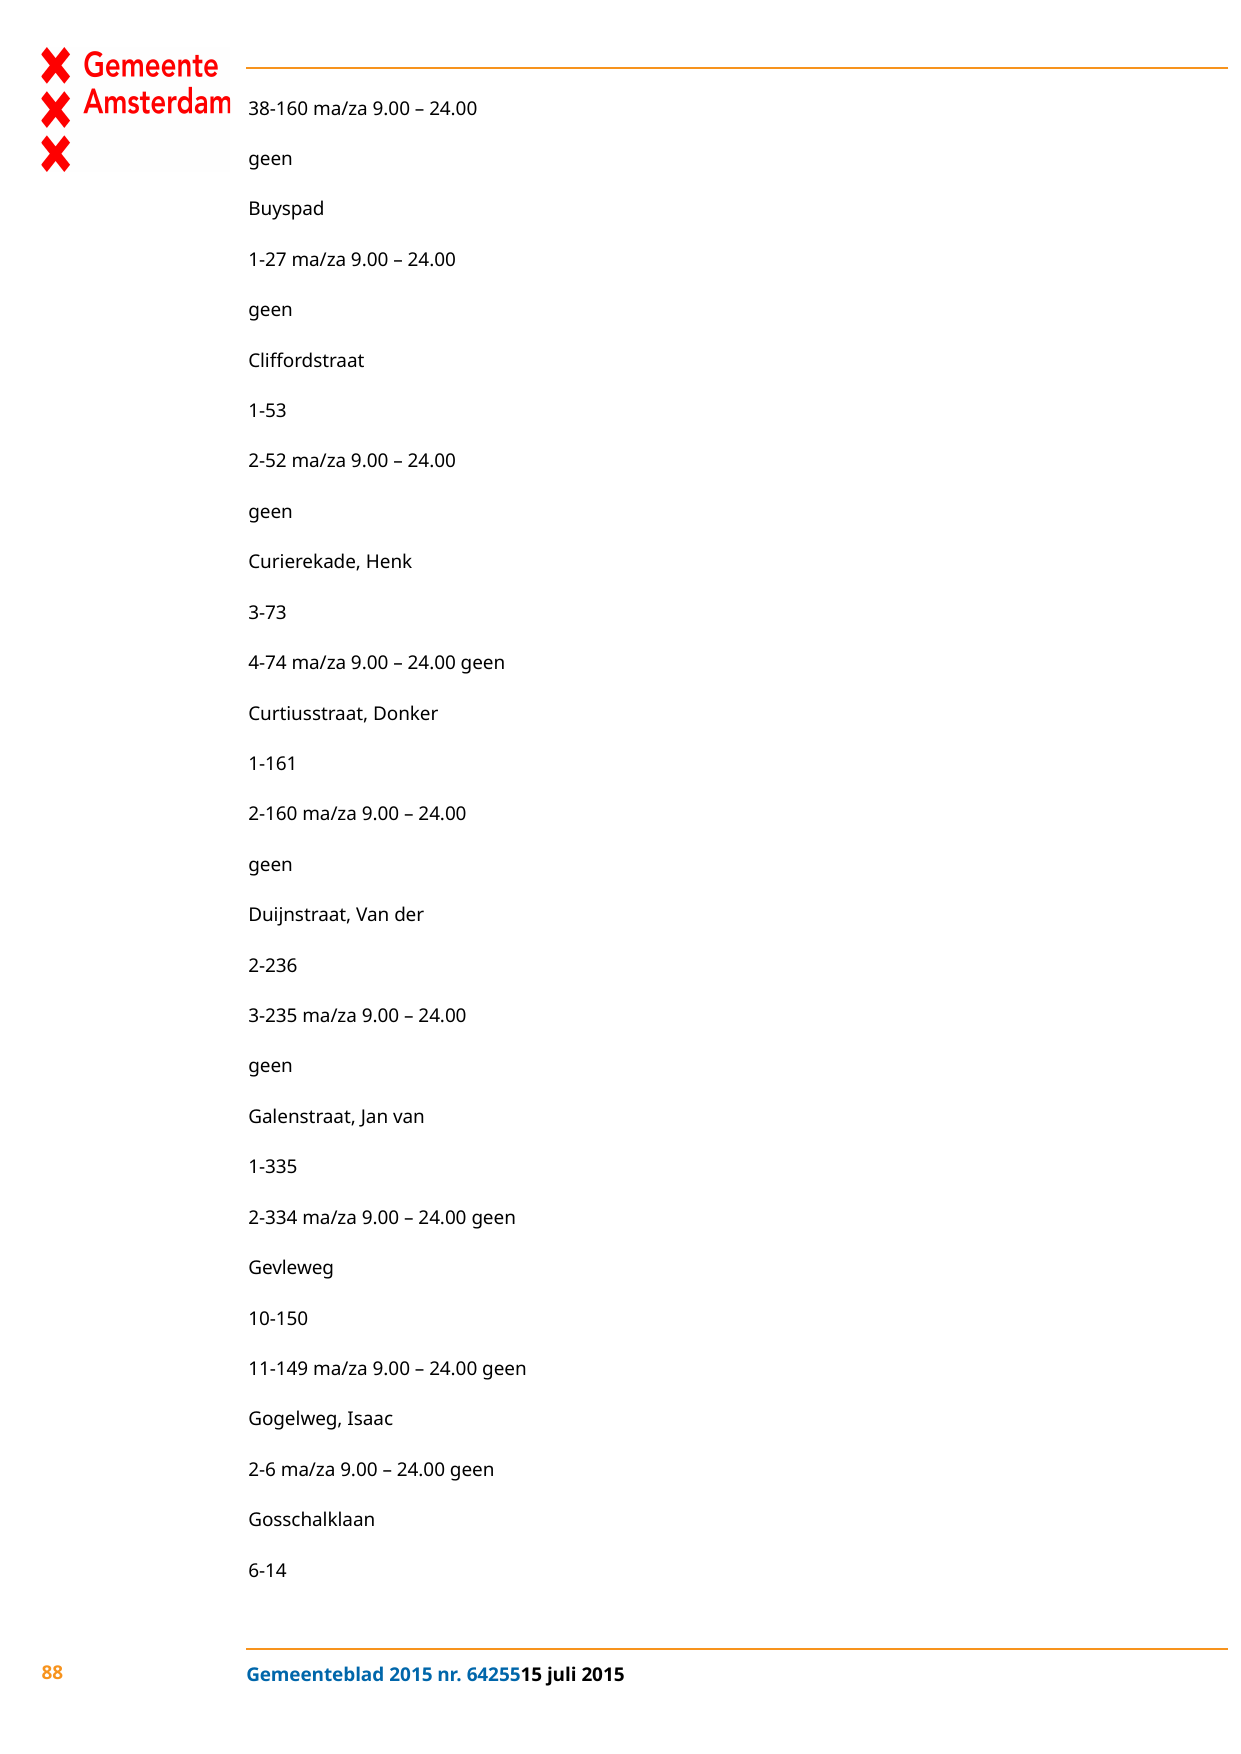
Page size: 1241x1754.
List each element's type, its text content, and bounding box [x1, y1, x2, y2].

text Galenstraat, Jan van [248, 1103, 1152, 1129]
text 2-6 ma/za 9.00 – 24.00 geen [248, 1456, 1152, 1482]
text 38-160 ma/za 9.00 – 24.00 [248, 95, 1152, 121]
text 1-27 ma/za 9.00 – 24.00 [248, 246, 1152, 272]
text 10-150 [248, 1305, 1152, 1331]
text 3-73 [248, 599, 1152, 625]
picture [41, 47, 231, 172]
text geen [248, 145, 1152, 171]
text 2-236 [248, 952, 1152, 978]
text Duijnstraat, Van der [248, 901, 1152, 927]
text Gosschalklaan [248, 1506, 1152, 1532]
text Curtiusstraat, Donker [248, 700, 1152, 726]
text 1-335 [248, 1153, 1152, 1179]
text Cliffordstraat [248, 347, 1152, 373]
text 2-160 ma/za 9.00 – 24.00 [248, 801, 1152, 826]
text Buyspad [248, 196, 1152, 221]
text 2-334 ma/za 9.00 – 24.00 geen [248, 1204, 1152, 1230]
text Curierekade, Henk [248, 548, 1152, 574]
text Gogelweg, Isaac [248, 1406, 1152, 1431]
text 6-14 [248, 1557, 1152, 1583]
text 1-161 [248, 750, 1152, 776]
text geen [248, 296, 1152, 322]
text geen [248, 498, 1152, 524]
text 2-52 ma/za 9.00 – 24.00 [248, 448, 1152, 473]
text geen [248, 851, 1152, 877]
text geen [248, 1053, 1152, 1078]
text Gevleweg [248, 1254, 1152, 1280]
text 11-149 ma/za 9.00 – 24.00 geen [248, 1355, 1152, 1381]
text 1-53 [248, 397, 1152, 423]
text 3-235 ma/za 9.00 – 24.00 [248, 1002, 1152, 1028]
text 4-74 ma/za 9.00 – 24.00 geen [248, 649, 1152, 675]
